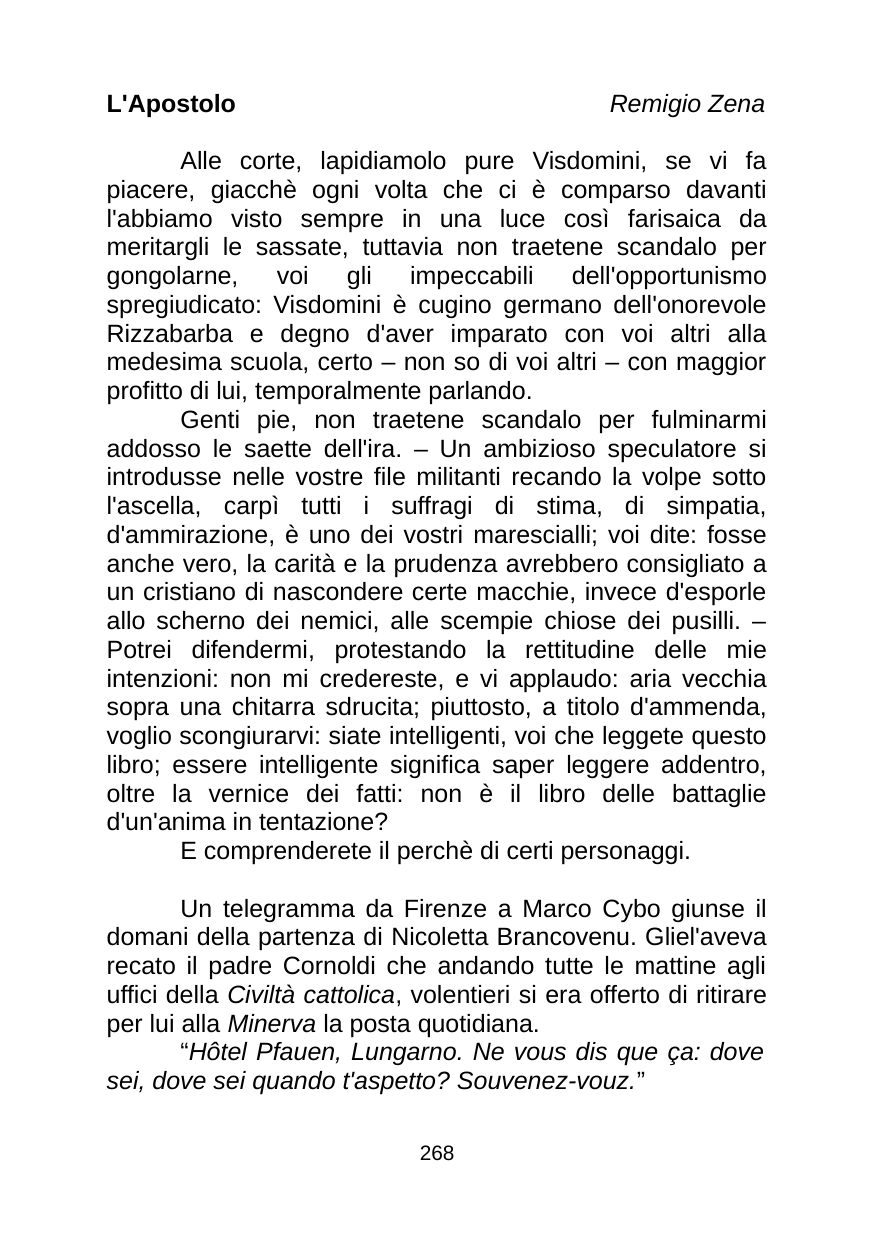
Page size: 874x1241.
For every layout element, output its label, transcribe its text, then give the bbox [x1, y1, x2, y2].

text Alle corte, lapidiamolo pure Visdomini, se vi fa piacere, giacchè ogni volta che ci è comparso davanti l'abbiamo visto sempre in una luce così farisaica da meritargli le sassate, tuttavia non traetene scandalo per gongolarne, voi gli impeccabili dell'opportunismo spregiudicato: Visdomini è cugino germano dell'onorevole Rizzabarba e degno d'aver imparato con voi altri alla medesima scuola, certo – non so di voi altri – con maggior profitto di lui, temporalmente parlando. [106, 146, 768, 405]
text “Hôtel Pfauen, Lungarno. Ne vous dis que ça: dove sei, dove sei quando t'aspetto? Souvenez-vouz.” [106, 1037, 768, 1095]
text E comprenderete il perchè di certi personaggi. [106, 836, 768, 865]
text Genti pie, non traetene scandalo per fulminarmi addosso le saette dell'ira. – Un ambizioso speculatore si introdusse nelle vostre file militanti recando la volpe sotto l'ascella, carpì tutti i suffragi di stima, di simpatia, d'ammirazione, è uno dei vostri marescialli; voi dite: fosse anche vero, la carità e la prudenza avrebbero consigliato a un cristiano di nascondere certe macchie, invece d'esporle allo scherno dei nemici, alle scempie chiose dei pusilli. – Potrei difendermi, protestando la rettitudine delle mie intenzioni: non mi credereste, e vi applaudo: aria vecchia sopra una chitarra sdrucita; piuttosto, a titolo d'ammenda, voglio scongiurarvi: siate intelligenti, voi che leggete questo libro; essere intelligente significa saper leggere addentro, oltre la vernice dei fatti: non è il libro delle battaglie d'un'anima in tentazione? [106, 405, 768, 836]
text Un telegramma da Firenze a Marco Cybo giunse il domani della partenza di Nicoletta Brancovenu. Gliel'aveva recato il padre Cornoldi che andando tutte le mattine agli uffici della Civiltà cattolica, volentieri si era offerto di ritirare per lui alla Minerva la posta quotidiana. [106, 894, 768, 1037]
